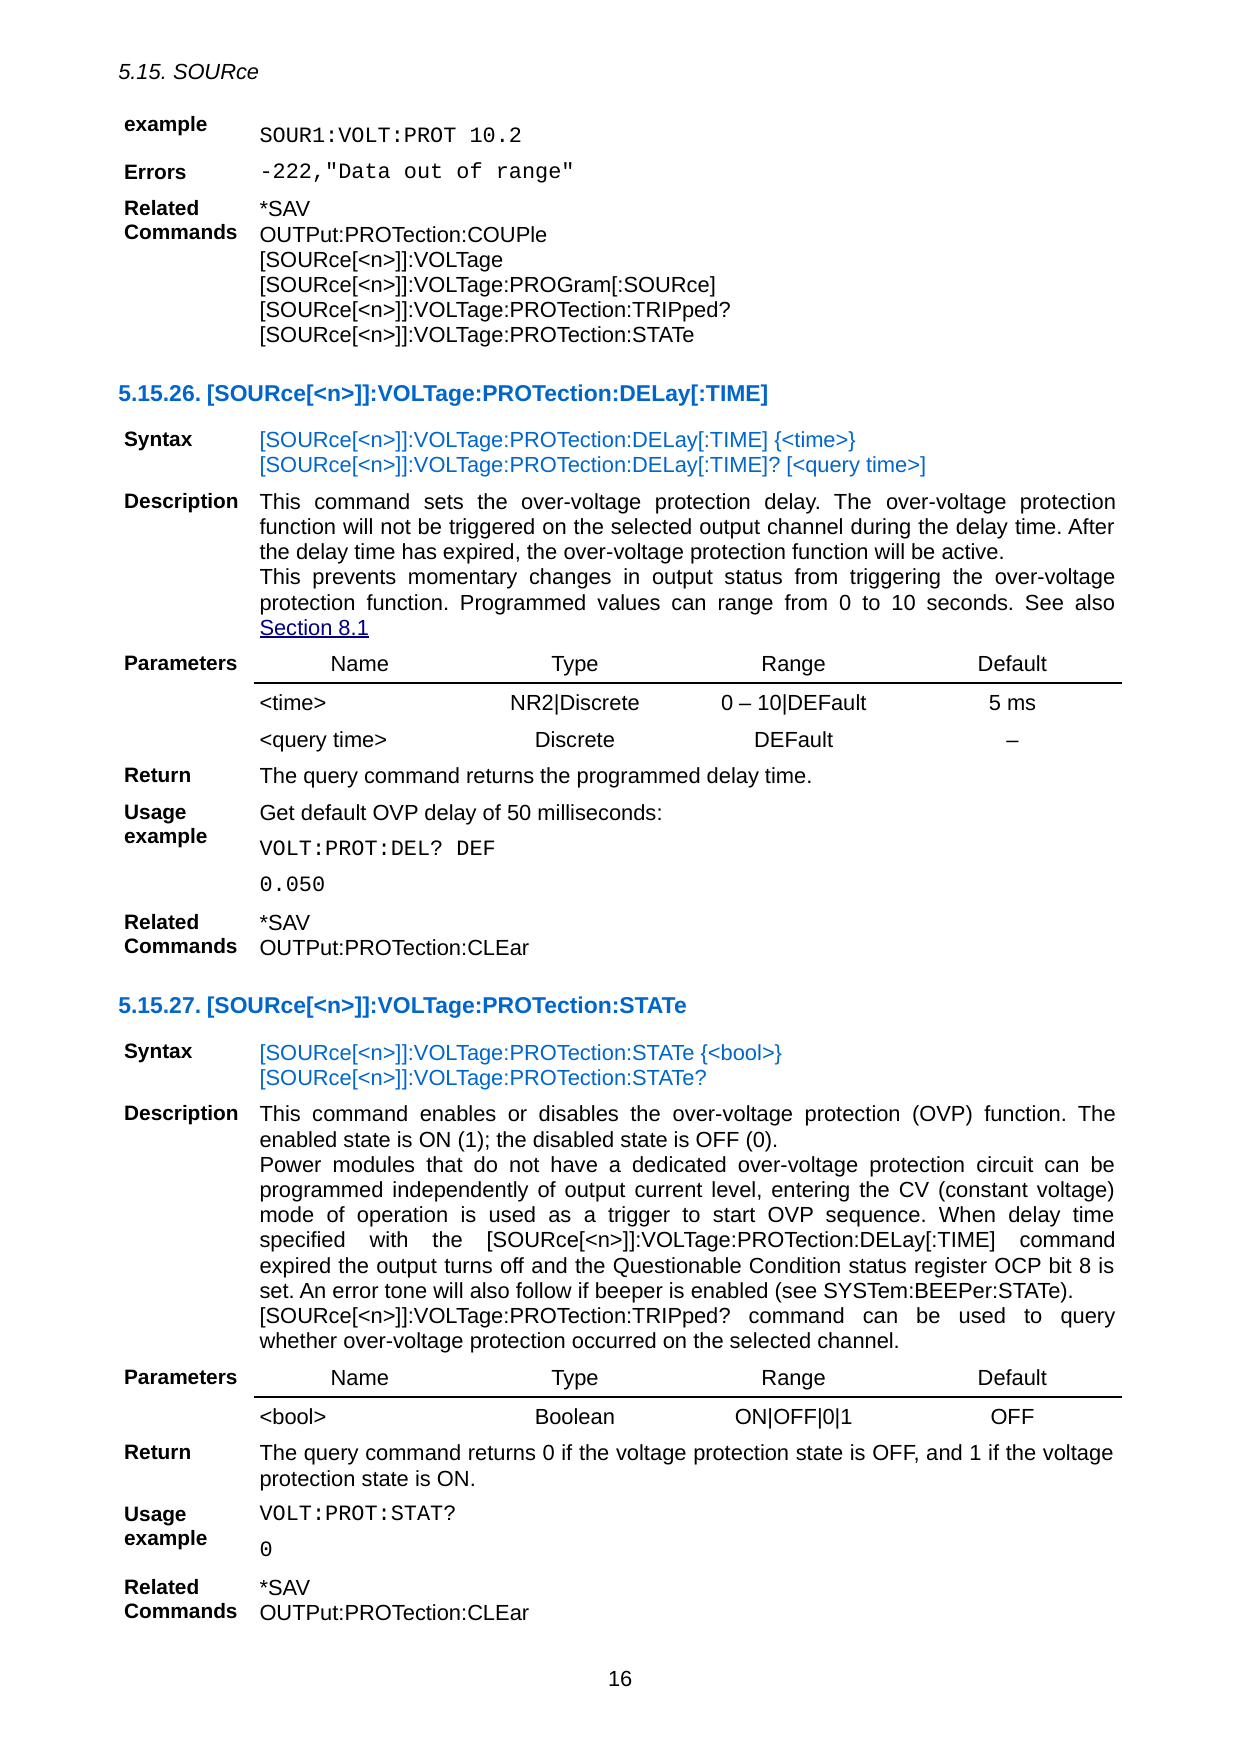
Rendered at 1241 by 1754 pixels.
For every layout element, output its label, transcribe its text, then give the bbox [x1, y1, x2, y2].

table_cell <bool> [254, 1398, 465, 1434]
table_cell Usage example [118, 1496, 253, 1569]
table_cell Usage example [118, 794, 253, 904]
table_cell Related Commands [118, 904, 253, 966]
table_cell – [903, 721, 1122, 758]
table_cell This command sets the over-voltage protection delay. The over-voltage protection function will not be triggered on the selected output channel during the delay time. After the delay time has expired, the over-voltage protection function will be active. This prevents momentary changes in output status from triggering the over-voltage protection function. Programmed values can range from 0 to 10 seconds. See also Section 8.1 [254, 483, 1122, 646]
table_header [SOURce[<n>]]:VOLTage:PROTection:STATe {<bool>} [SOURce[<n>]]:VOLTage:PROTection:STATe? [254, 1034, 1122, 1096]
table_cell Type [465, 646, 684, 682]
table_cell 0 – 10|DEFault [684, 684, 903, 721]
table_cell Boolean [465, 1398, 684, 1434]
table_header Syntax [118, 421, 253, 483]
table_cell Get default OVP delay of 50 milliseconds: VOLT:PROT:DEL? DEF 0.050 [254, 794, 1122, 904]
table_cell Range [684, 646, 903, 682]
table_cell Default [903, 1359, 1122, 1396]
table_cell Parameters [118, 646, 253, 721]
table_cell Type [465, 1359, 684, 1396]
table_cell This command enables or disables the over-voltage protection (OVP) function. The enabled state is ON (1); the disabled state is OFF (0). Power modules that do not have a dedicated over-voltage protection circuit can be programmed independently of output current level, entering the CV (constant voltage) mode of operation is used as a trigger to start OVP sequence. When delay time specified with the [SOURce[<n>]]:VOLTage:PROTection:DELay[:TIME] command expired the output turns off and the Questionable Condition status register OCP bit 8 is set. An error tone will also follow if beeper is enabled (see SYSTem:BEEPer:STATe). [SOURce[<n>]]:VOLTage:PROTection:TRIPped? command can be used to query whether over-voltage protection occurred on the selected channel. [254, 1096, 1122, 1359]
table_cell OFF [903, 1398, 1122, 1434]
table_cell The query command returns the programmed delay time. [254, 758, 1122, 794]
table_cell [118, 721, 253, 758]
table_cell *SAV OUTPut:PROTection:CLEar [254, 904, 1122, 966]
table_cell Name [254, 646, 465, 682]
table_cell Return [118, 758, 253, 794]
subtitle [SOURce[<n>]]:VOLTage:PROTection:DELay[:TIME] [118, 380, 1122, 406]
table_cell example [118, 106, 253, 154]
table_cell Related Commands [118, 191, 253, 353]
table_cell NR2|Discrete [465, 684, 684, 721]
table_header Syntax [118, 1034, 253, 1096]
table_cell DEFault [684, 721, 903, 758]
table_cell -222,"Data out of range" [254, 154, 1122, 191]
table_cell *SAV OUTPut:PROTection:CLEar [254, 1569, 1122, 1631]
table_cell Description [118, 483, 253, 646]
table_cell Discrete [465, 721, 684, 758]
subtitle [SOURce[<n>]]:VOLTage:PROTection:STATe [118, 992, 1122, 1019]
table_cell Return [118, 1435, 253, 1496]
table_cell Parameters [118, 1359, 253, 1434]
table_cell Related Commands [118, 1569, 253, 1631]
table_cell 5 ms [903, 684, 1122, 721]
table_cell <time> [254, 684, 465, 721]
table_cell ON|OFF|0|1 [684, 1398, 903, 1434]
table_cell Default [903, 646, 1122, 682]
table_header [SOURce[<n>]]:VOLTage:PROTection:DELay[:TIME] {<time>} [SOURce[<n>]]:VOLTage:PROTection:DELay[:TIME]? [<query time>] [254, 421, 1122, 483]
table_cell SOUR1:VOLT:PROT 10.2 [254, 106, 1122, 154]
table_cell The query command returns 0 if the voltage protection state is OFF, and 1 if the voltage protection state is ON. [254, 1435, 1122, 1496]
table_cell Name [254, 1359, 465, 1396]
table_cell Description [118, 1096, 253, 1359]
table_cell Range [684, 1359, 903, 1396]
table_cell <query time> [254, 721, 465, 758]
table_cell VOLT:PROT:STAT? 0 [254, 1496, 1122, 1569]
table_cell *SAV OUTPut:PROTection:COUPle [SOURce[<n>]]:VOLTage [SOURce[<n>]]:VOLTage:PROGram[:SOURce] [SOURce[<n>]]:VOLTage:PROTection:TRIPped? [SOURce[<n>]]:VOLTage:PROTection:STATe [254, 191, 1122, 353]
table_cell Errors [118, 154, 253, 191]
